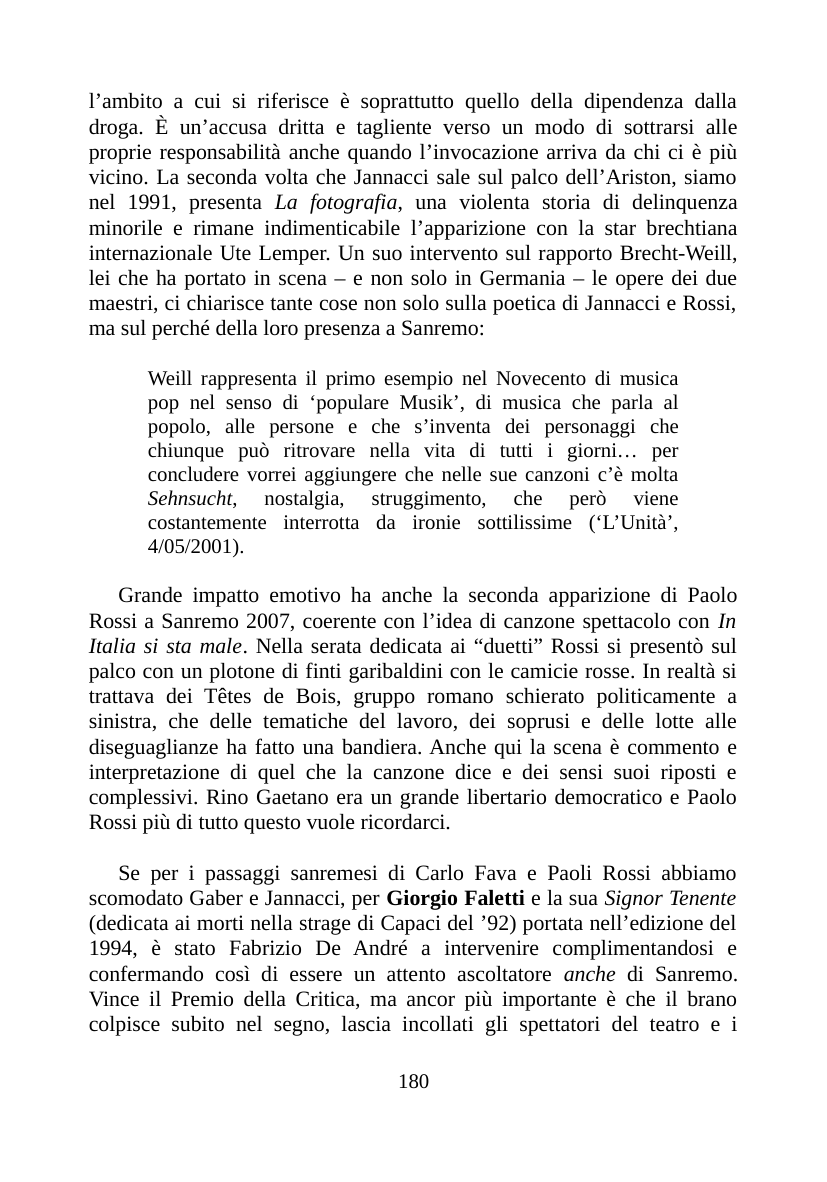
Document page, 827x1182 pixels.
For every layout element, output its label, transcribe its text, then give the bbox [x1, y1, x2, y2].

text l’ambito a cui si riferisce è soprattutto quello della dipendenza dalla droga. È un’accusa dritta e tagliente verso un modo di sottrarsi alle proprie responsabilità anche quando l’invocazione arriva da chi ci è più vicino. La seconda volta che Jannacci sale sul palco dell’Ariston, siamo nel 1991, presenta La fotografia, una violenta storia di delinquenza minorile e rimane indimenticabile l’apparizione con la star brechtiana internazionale Ute Lemper. Un suo intervento sul rapporto Brecht-Weill, lei che ha portato in scena – e non solo in Germania – le opere dei due maestri, ci chiarisce tante cose non solo sulla poetica di Jannacci e Rossi, ma sul perché della loro presenza a Sanremo: [88, 88, 738, 341]
text Grande impatto emotivo ha anche la seconda apparizione di Paolo Rossi a Sanremo 2007, coerente con l’idea di canzone spettacolo con In Italia si sta male. Nella serata dedicata ai “duetti” Rossi si presentò sul palco con un plotone di finti garibaldini con le camicie rosse. In realtà si trattava dei Têtes de Bois, gruppo romano schierato politicamente a sinistra, che delle tematiche del lavoro, dei soprusi e delle lotte alle diseguaglianze ha fatto una bandiera. Anche qui la scena è commento e interpretazione di quel che la canzone dice e dei sensi suoi riposti e complessivi. Rino Gaetano era un grande libertario democratico e Paolo Rossi più di tutto questo vuole ricordarci. [88, 582, 738, 834]
text Se per i passaggi sanremesi di Carlo Fava e Paoli Rossi abbiamo scomodato Gaber e Jannacci, per Giorgio Faletti e la sua Signor Tenente (dedicata ai morti nella strage di Capaci del ’92) portata nell’edizione del 1994, è stato Fabrizio De André a intervenire complimentandosi e confermando così di essere un attento ascoltatore anche di Sanremo. Vince il Premio della Critica, ma ancor più importante è che il brano colpisce subito nel segno, lascia incollati gli spettatori del teatro e i [88, 860, 738, 1036]
text Weill rappresenta il primo esempio nel Novecento di musica pop nel senso di ‘populare Musik’, di musica che parla al popolo, alle persone e che s’inventa dei personaggi che chiunque può ritrovare nella vita di tutti i giorni… per concludere vorrei aggiungere che nelle sue canzoni c’è molta Sehnsucht, nostalgia, struggimento, che però viene costantemente interrotta da ironie sottilissime (‘L’Unità’, 4/05/2001). [148, 366, 679, 558]
